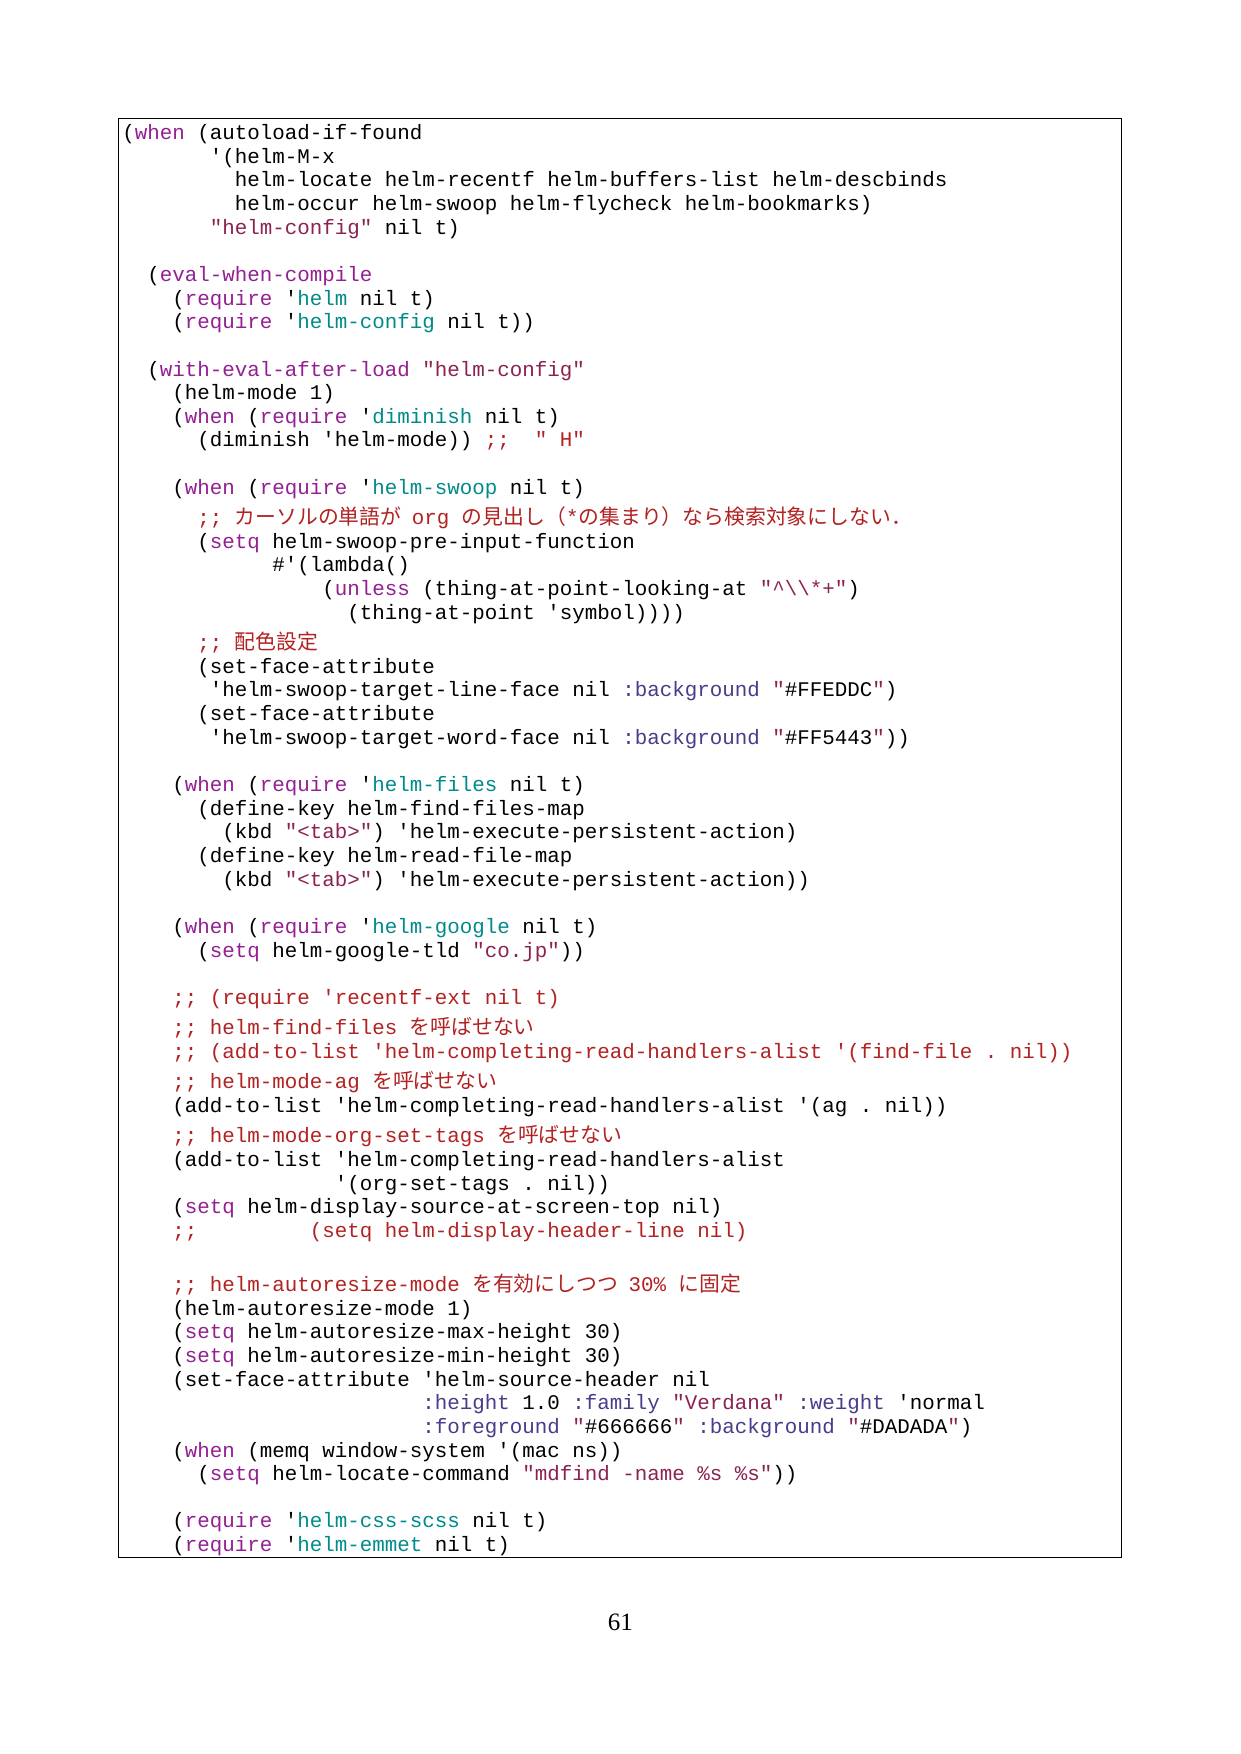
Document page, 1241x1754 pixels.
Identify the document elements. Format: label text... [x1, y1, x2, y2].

text (eval-when-compile [119, 260, 1121, 284]
text (setq helm-autoresize-min-height 30) [119, 1341, 1121, 1365]
text :foreground "#666666" :background "#DADADA") [119, 1412, 1121, 1436]
text 'helm-swoop-target-line-face nil :background "#FFEDDC") [119, 676, 1121, 699]
text (define-key helm-read-file-map [119, 841, 1121, 865]
text ;; (require 'recentf-ext nil t) [119, 983, 1121, 1007]
text ;; helm-mode-org-set-tags を呼ばせない [119, 1115, 1121, 1145]
text (set-face-attribute [119, 652, 1121, 676]
text (require 'helm-emmet nil t) [119, 1530, 1121, 1557]
text (helm-mode 1) [119, 378, 1121, 402]
text (when (autoload-if-found [119, 119, 1121, 142]
text ;; (setq helm-display-header-line nil) [119, 1216, 1121, 1240]
text (define-key helm-find-files-map [119, 794, 1121, 817]
text (helm-autoresize-mode 1) [119, 1294, 1121, 1317]
text "helm-config" nil t) [119, 213, 1121, 236]
text (setq helm-display-source-at-screen-top nil) [119, 1192, 1121, 1216]
text (diminish 'helm-mode)) ;; " H" [119, 426, 1121, 449]
text helm-occur helm-swoop helm-flycheck helm-bookmarks) [119, 189, 1121, 213]
text '(org-set-tags . nil)) [119, 1169, 1121, 1192]
text (kbd "<tab>") 'helm-execute-persistent-action) [119, 817, 1121, 841]
text :height 1.0 :family "Verdana" :weight 'normal [119, 1388, 1121, 1412]
text ;; helm-autoresize-mode を有効にしつつ 30% に固定 [119, 1263, 1121, 1294]
text (setq helm-locate-command "mdfind -name %s %s")) [119, 1459, 1121, 1483]
text ;; 配色設定 [119, 621, 1121, 652]
text (require 'helm nil t) [119, 284, 1121, 307]
text (setq helm-swoop-pre-input-function [119, 527, 1121, 551]
text ;; helm-mode-ag を呼ばせない [119, 1061, 1121, 1091]
text ;; (add-to-list 'helm-completing-read-handlers-alist '(find-file . nil)) [119, 1037, 1121, 1061]
text (add-to-list 'helm-completing-read-handlers-alist '(ag . nil)) [119, 1091, 1121, 1115]
text (add-to-list 'helm-completing-read-handlers-alist [119, 1145, 1121, 1169]
text (unless (thing-at-point-looking-at "^\\*+") [119, 574, 1121, 598]
text (kbd "<tab>") 'helm-execute-persistent-action)) [119, 865, 1121, 888]
text #'(lambda() [119, 551, 1121, 574]
text ;; helm-find-files を呼ばせない [119, 1007, 1121, 1037]
text '(helm-M-x [119, 142, 1121, 165]
text (require 'helm-config nil t)) [119, 307, 1121, 331]
text (setq helm-google-tld "co.jp")) [119, 936, 1121, 959]
text (when (require 'diminish nil t) [119, 402, 1121, 426]
text ;; カーソルの単語が org の見出し（*の集まり）なら検索対象にしない． [119, 496, 1121, 527]
text (set-face-attribute 'helm-source-header nil [119, 1365, 1121, 1388]
text (when (require 'helm-files nil t) [119, 770, 1121, 794]
text (when (require 'helm-swoop nil t) [119, 473, 1121, 496]
text (thing-at-point 'symbol)))) [119, 598, 1121, 621]
text (when (require 'helm-google nil t) [119, 912, 1121, 936]
text (setq helm-autoresize-max-height 30) [119, 1317, 1121, 1341]
text (require 'helm-css-scss nil t) [119, 1507, 1121, 1530]
text helm-locate helm-recentf helm-buffers-list helm-descbinds [119, 165, 1121, 189]
text (with-eval-after-load "helm-config" [119, 354, 1121, 378]
text (when (memq window-system '(mac ns)) [119, 1436, 1121, 1459]
text (set-face-attribute [119, 699, 1121, 723]
text 'helm-swoop-target-word-face nil :background "#FF5443")) [119, 723, 1121, 746]
